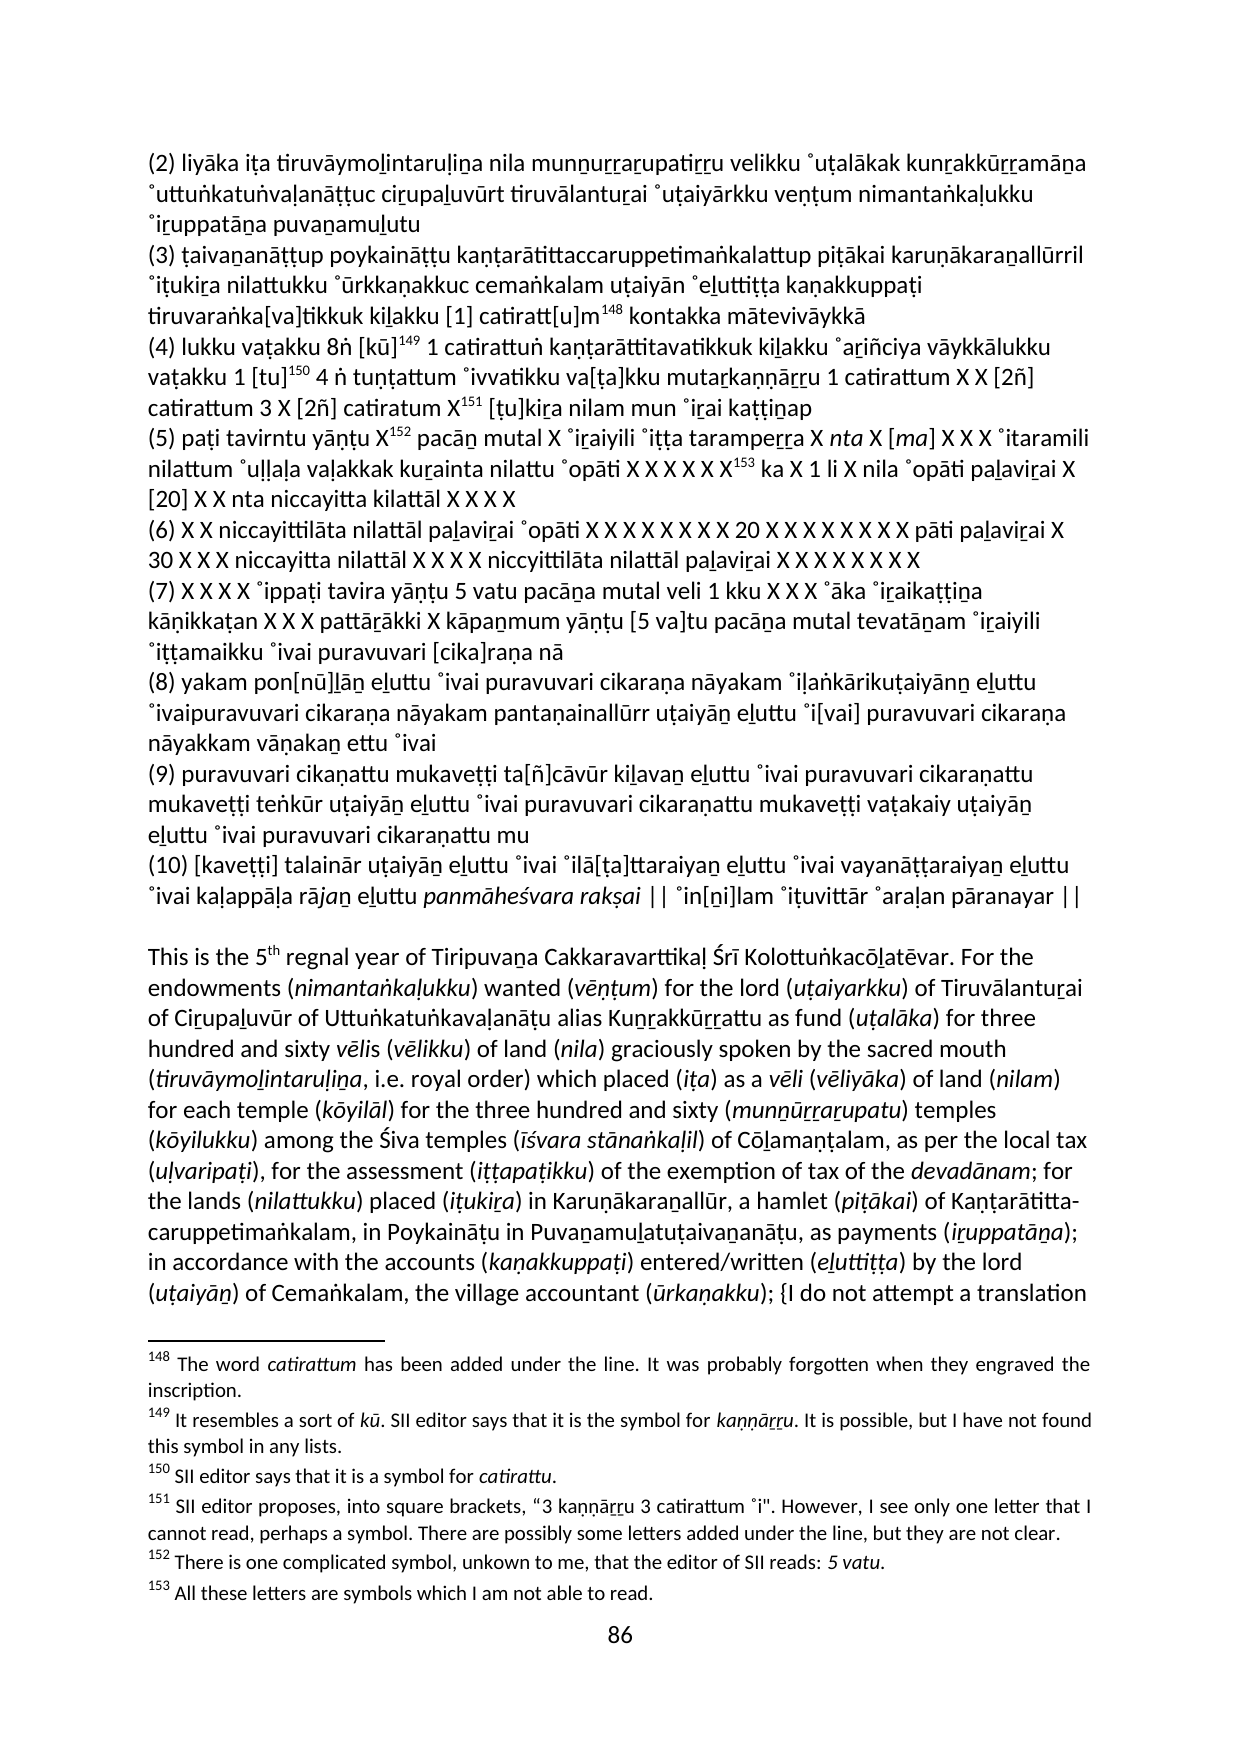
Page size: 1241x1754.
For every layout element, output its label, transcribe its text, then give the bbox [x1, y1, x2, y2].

text The word catirattum has been added under the line. It was probably forgotten when they engraved the inscription. [148, 1347, 1093, 1403]
text This is the 5th regnal year of Tiripuvaṉa Cakkaravarttikaḷ Śrī Kolottuṅkacōḻatēvar. For the endowments (nimantaṅkaḷukku) wanted (vēṇṭum) for the lord (uṭaiyarkku) of Tiruvālantuṟai of Ciṟupaḻuvūr of Uttuṅkatuṅkavaḷanāṭu alias Kuṉṟakkūṟṟattu as fund (uṭalāka) for three hundred and sixty vēlis (vēlikku) of land (nila) graciously spoken by the sacred mouth (tiruvāymoḻintaruḷiṉa, i.e. royal order) which placed (iṭa) as a vēli (vēliyāka) of land (nilam) for each temple (kōyilāl) for the three hundred and sixty (munṉūṟṟaṟupatu) temples (kōyilukku) among the Śiva temples (īśvara stānaṅkaḷil) of Cōḻamaṇṭalam, as per the local tax (uḷvaripaṭi), for the assessment (iṭṭapaṭikku) of the exemption of tax of the devadānam; for the lands (nilattukku) placed (iṭukiṟa) in Karuṇākaraṉallūr, a hamlet (piṭākai) of Kaṇṭarātitta-caruppetimaṅkalam, in Poykaināṭu in Puvaṉamuḻatuṭaivaṉanāṭu, as payments (iṟuppatāṉa); in accordance with the accounts (kaṇakkuppaṭi) entered/written (eḻuttiṭṭa) by the lord (uṭaiyāṉ) of Cemaṅkalam, the village accountant (ūrkaṇakku); {I do not attempt a translation [148, 941, 1093, 1307]
text (6) X X niccayittilāta nilattāl paḻaviṟai ˚opāti X X X X X X X X 20 X X X X X X X X pāti paḻaviṟai X 30 X X X niccayitta nilattāl X X X X niccyittilāta nilattāl paḻaviṟai X X X X X X X X [148, 514, 1093, 575]
text All these letters are symbols which I am not able to read. [148, 1576, 1093, 1606]
text (2) liyāka iṭa tiruvāymoḻintaruḷiṉa nila munṉuṟṟaṟupatiṟṟu velikku ˚uṭalākak kunṟakkūṟṟamāṉa ˚uttuṅkatuṅvaḷanāṭṭuc ciṟupaḻuvūrt tiruvālantuṟai ˚uṭaiyārkku veṇṭum nimantaṅkaḷukku ˚iṟuppatāṉa puvaṉamuḻutu [148, 148, 1093, 239]
text There is one complicated symbol, unkown to me, that the editor of SII reads: 5 vatu. [148, 1545, 1093, 1576]
text SII editor says that it is a symbol for catirattu. [148, 1459, 1093, 1489]
text (10) [kaveṭṭi] talainār uṭaiyāṉ eḻuttu ˚ivai ˚ilā[ṭa]ttaraiyaṉ eḻuttu ˚ivai vayanāṭṭaraiyaṉ eḻuttu ˚ivai kaḷappāḷa rājaṉ eḻuttu panmāheśvara rakṣai || ˚in[ṉi]lam ˚iṭuvittār ˚araḷan pāranayar || [148, 849, 1093, 911]
text It resembles a sort of kū. SII editor says that it is the symbol for kaṇṇāṟṟu. It is possible, but I have not found this symbol in any lists. [148, 1403, 1093, 1459]
text (5) paṭi tavirntu yāṇṭu X pacāṉ mutal X ˚iṟaiyili ˚iṭṭa tarampeṟṟa X nta X [ma] X X X ˚itaramili nilattum ˚uḷḷaḷa vaḷakkak kuṟainta nilattu ˚opāti X X X X X X ka X 1 li X nila ˚opāti paḻaviṟai X [20] X X nta niccayitta kilattāl X X X X [148, 422, 1093, 514]
text (7) X X X X ˚ippaṭi tavira yāṇṭu 5 vatu pacāṉa mutal veli 1 kku X X X ˚āka ˚iṟaikaṭṭiṉa kāṇikkaṭan X X X pattāṟākki X kāpaṉmum yāṇṭu [5 va]tu pacāṉa mutal tevatāṉam ˚iṟaiyili ˚iṭṭamaikku ˚ivai puravuvari [cika]raṇa nā [148, 575, 1093, 666]
text (9) puravuvari cikaṇattu mukaveṭṭi ta[ñ]cāvūr kiḻavaṉ eḻuttu ˚ivai puravuvari cikaraṇattu mukaveṭṭi teṅkūr uṭaiyāṉ eḻuttu ˚ivai puravuvari cikaraṇattu mukaveṭṭi vaṭakaiy uṭaiyāṉ eḻuttu ˚ivai puravuvari cikaraṇattu mu [148, 758, 1093, 849]
text (8) yakam pon[nū]ḻāṉ eḻuttu ˚ivai puravuvari cikaraṇa nāyakam ˚iḷaṅkārikuṭaiyānṉ eḻuttu ˚ivaipuravuvari cikaraṇa nāyakam pantaṇainallūrr uṭaiyāṉ eḻuttu ˚i[vai] puravuvari cikaraṇa nāyakkam vāṇakaṉ ettu ˚ivai [148, 666, 1093, 758]
text (3) ṭaivaṉanāṭṭup poykaināṭṭu kaṇṭarātittaccaruppetimaṅkalattup piṭākai karuṇākaraṉallūrril ˚iṭukiṟa nilattukku ˚ūrkkaṇakkuc cemaṅkalam uṭaiyān ˚eḻuttiṭṭa kaṇakkuppaṭi tiruvaraṅka[va]tikkuk kiḻakku [1] catiratt[u]m kontakka mātevivāykkā [148, 239, 1093, 331]
text (4) lukku vaṭakku 8ṅ [kū] 1 catirattuṅ kaṇṭarāttitavatikkuk kiḻakku ˚aṟiñciya vāykkālukku vaṭakku 1 [tu] 4 ṅ tuṇṭattum ˚ivvatikku va[ṭa]kku mutaṟkaṇṇāṟṟu 1 catirattum X X [2ñ] catirattum 3 X [2ñ] catiratum X [ṭu]kiṟa nilam mun ˚iṟai kaṭṭiṉap [148, 331, 1093, 422]
text SII editor proposes, into square brackets, “3 kaṇṇāṟṟu 3 catirattum ˚i". However, I see only one letter that I cannot read, perhaps a symbol. There are possibly some letters added under the line, but they are not clear. [148, 1489, 1093, 1545]
